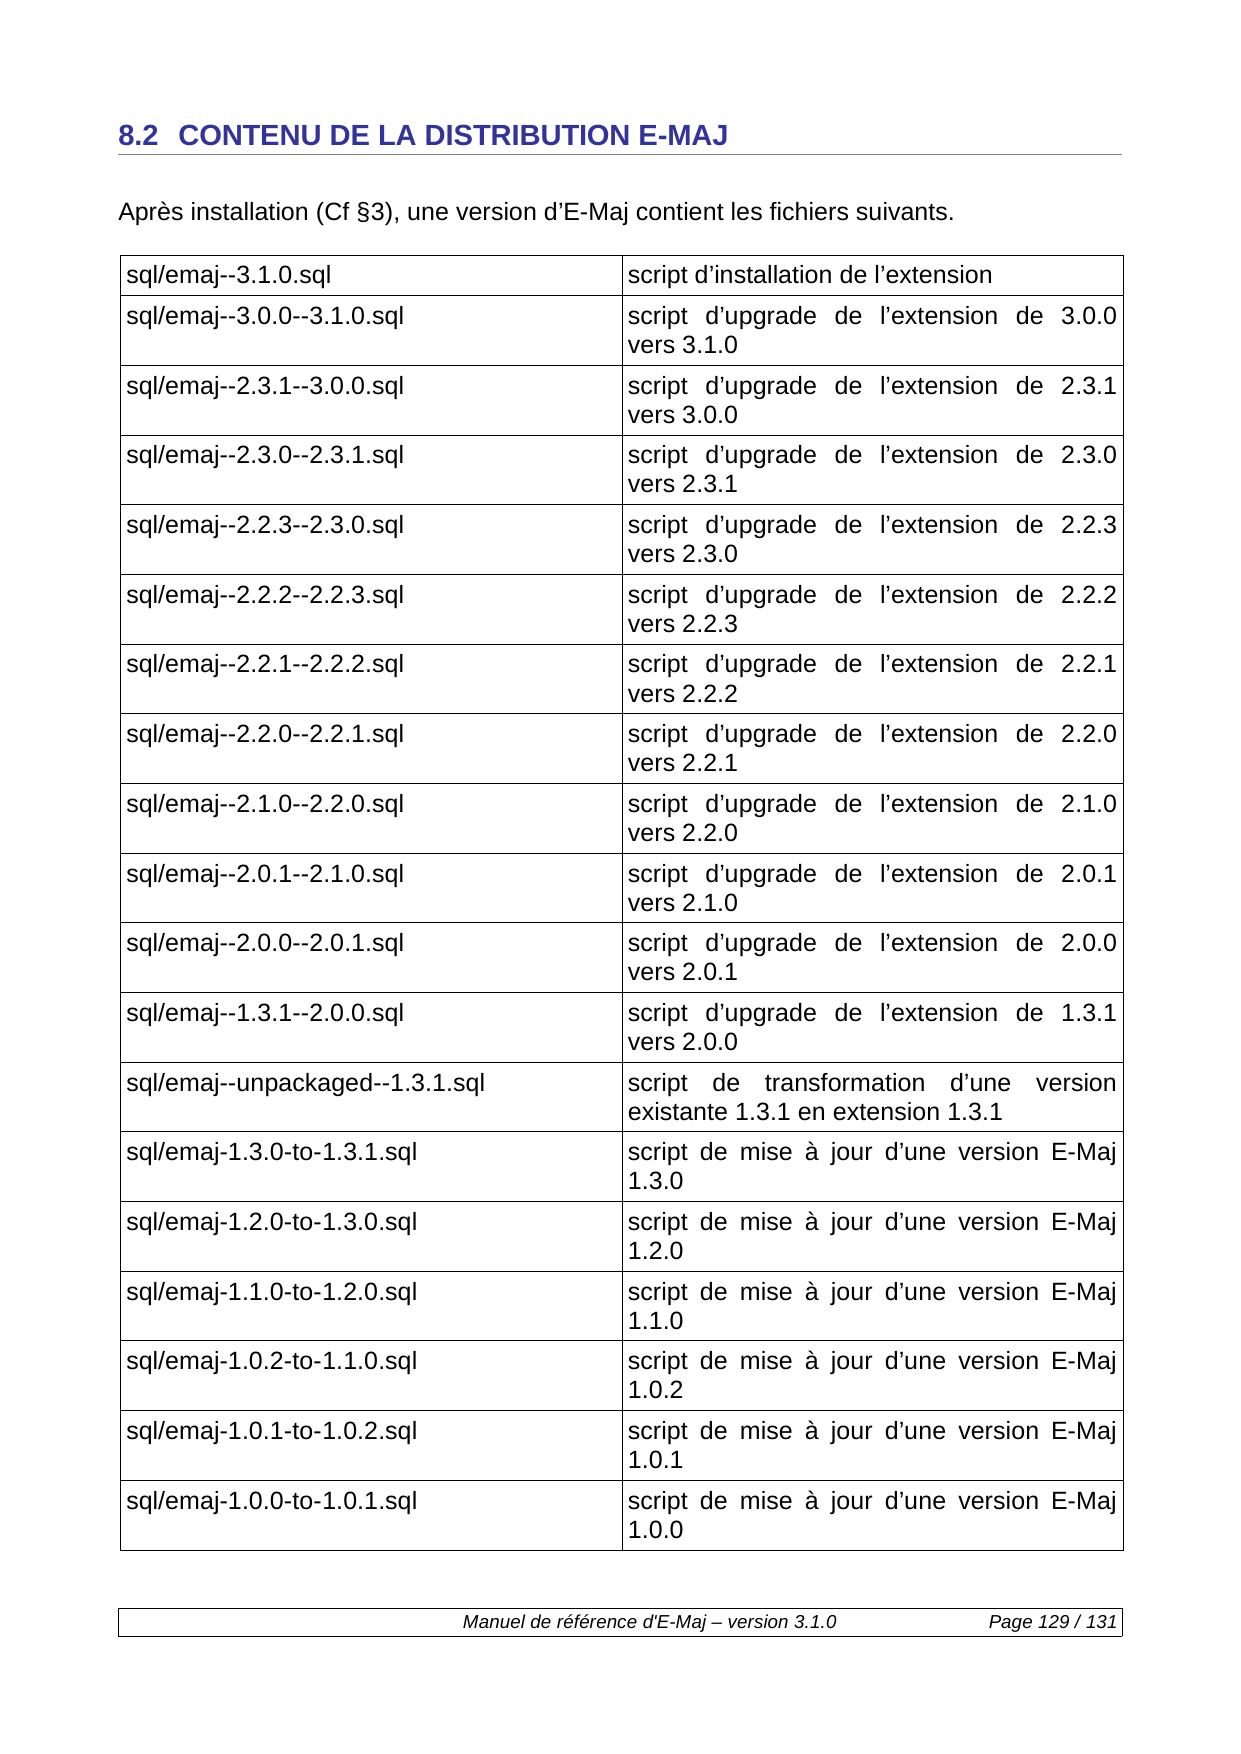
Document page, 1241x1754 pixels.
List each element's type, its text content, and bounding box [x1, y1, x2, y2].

table_cell sql/emaj-1.0.0-to-1.0.1.sql [121, 1481, 622, 1549]
table_cell script d’upgrade de l’extension de 2.1.0 vers 2.2.0 [623, 784, 1123, 853]
table_cell script de mise à jour d’une version E-Maj 1.0.0 [623, 1481, 1123, 1549]
table_cell sql/emaj--2.1.0--2.2.0.sql [121, 784, 622, 853]
table_cell script de mise à jour d’une version E-Maj 1.0.2 [623, 1341, 1123, 1410]
table_cell sql/emaj-1.3.0-to-1.3.1.sql [121, 1132, 622, 1201]
table_cell script d’upgrade de l’extension de 2.0.0 vers 2.0.1 [623, 923, 1123, 992]
table_cell script d’upgrade de l’extension de 2.0.1 vers 2.1.0 [623, 854, 1123, 922]
table_cell script d’upgrade de l’extension de 2.2.0 vers 2.2.1 [623, 714, 1123, 783]
table_cell sql/emaj--2.2.3--2.3.0.sql [121, 505, 622, 574]
table_cell sql/emaj-1.1.0-to-1.2.0.sql [121, 1272, 622, 1340]
table_cell sql/emaj--2.3.1--3.0.0.sql [121, 366, 622, 434]
table_cell sql/emaj--1.3.1--2.0.0.sql [121, 993, 622, 1062]
table_cell script d’upgrade de l’extension de 1.3.1 vers 2.0.0 [623, 993, 1123, 1062]
table_cell script de mise à jour d’une version E-Maj 1.1.0 [623, 1272, 1123, 1340]
table_cell script d’upgrade de l’extension de 2.3.1 vers 3.0.0 [623, 366, 1123, 434]
table_cell script de transformation d’une version existante 1.3.1 en extension 1.3.1 [623, 1063, 1123, 1131]
table_cell script d’upgrade de l’extension de 2.2.2 vers 2.2.3 [623, 575, 1123, 643]
table_cell sql/emaj-1.0.2-to-1.1.0.sql [121, 1341, 622, 1410]
subtitle Contenu de la distribution E-Maj [118, 118, 1122, 154]
table_cell script de mise à jour d’une version E-Maj 1.3.0 [623, 1132, 1123, 1201]
table_header script d’installation de l’extension [623, 256, 1123, 295]
table_cell sql/emaj-1.0.1-to-1.0.2.sql [121, 1411, 622, 1480]
table_cell script d’upgrade de l’extension de 3.0.0 vers 3.1.0 [623, 296, 1123, 365]
table_cell sql/emaj--unpackaged--1.3.1.sql [121, 1063, 622, 1131]
table_cell sql/emaj--2.2.0--2.2.1.sql [121, 714, 622, 783]
text Après installation (Cf §3), une version d’E-Maj contient les fichiers suivants. [118, 196, 1122, 225]
table_cell sql/emaj--2.0.0--2.0.1.sql [121, 923, 622, 992]
table_cell script d’upgrade de l’extension de 2.2.1 vers 2.2.2 [623, 645, 1123, 713]
table_cell script d’upgrade de l’extension de 2.2.3 vers 2.3.0 [623, 505, 1123, 574]
table_cell sql/emaj--2.3.0--2.3.1.sql [121, 436, 622, 504]
table_cell script de mise à jour d’une version E-Maj 1.2.0 [623, 1202, 1123, 1271]
table_cell sql/emaj--3.0.0--3.1.0.sql [121, 296, 622, 365]
table_cell sql/emaj--2.2.2--2.2.3.sql [121, 575, 622, 643]
table_cell sql/emaj--2.2.1--2.2.2.sql [121, 645, 622, 713]
table_cell script de mise à jour d’une version E-Maj 1.0.1 [623, 1411, 1123, 1480]
table_cell sql/emaj--2.0.1--2.1.0.sql [121, 854, 622, 922]
table_header sql/emaj--3.1.0.sql [121, 256, 622, 295]
table_cell script d’upgrade de l’extension de 2.3.0 vers 2.3.1 [623, 436, 1123, 504]
table_cell sql/emaj-1.2.0-to-1.3.0.sql [121, 1202, 622, 1271]
